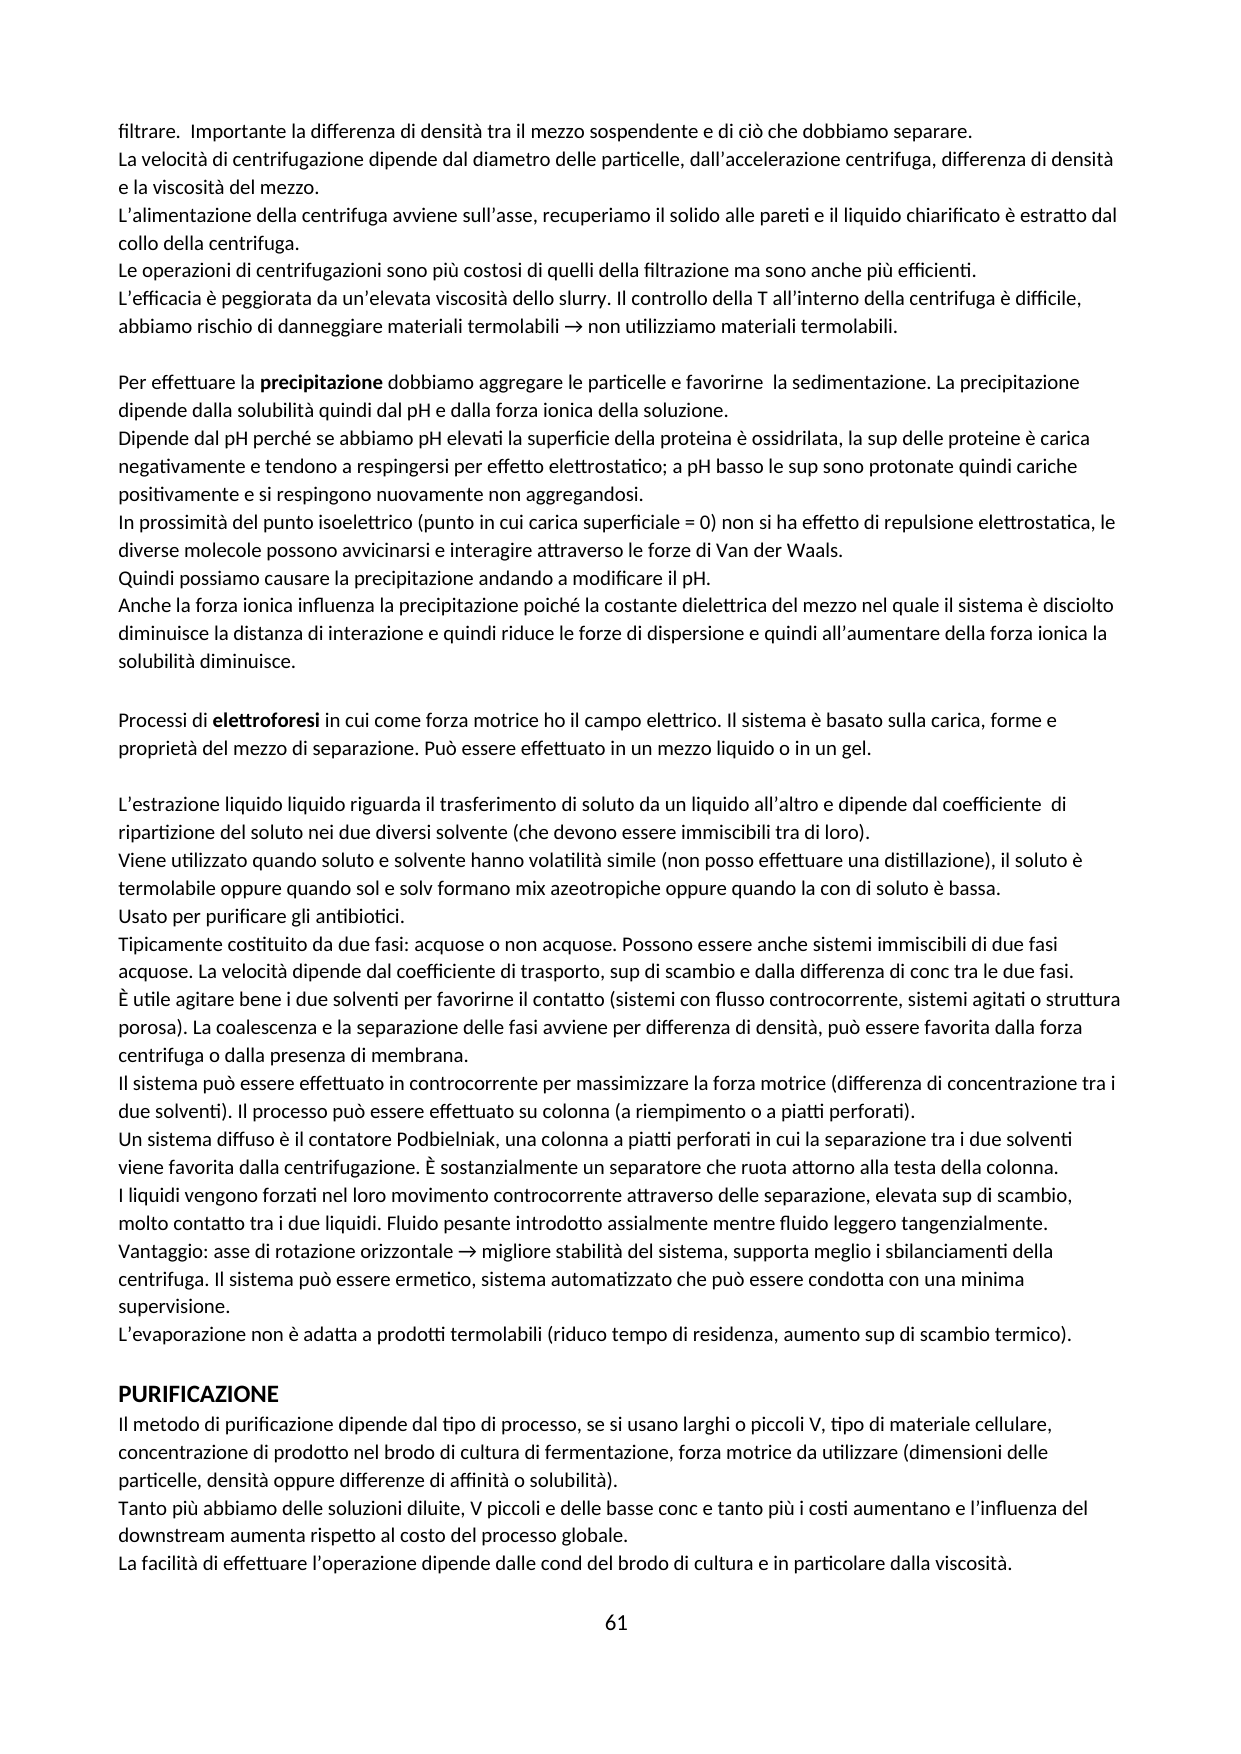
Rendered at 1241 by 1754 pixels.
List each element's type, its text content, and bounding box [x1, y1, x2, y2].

text filtrare. Importante la differenza di densità tra il mezzo sospendente e di ciò che dobbiamo separare. La velocità di centrifugazione dipende dal diametro delle particelle, dall’accelerazione centrifuga, differenza di densità e la viscosità del mezzo. L’alimentazione della centrifuga avviene sull’asse, recuperiamo il solido alle pareti e il liquido chiarificato è estratto dal collo della centrifuga. Le operazioni di centrifugazioni sono più costosi di quelli della filtrazione ma sono anche più efficienti. L’efficacia è peggiorata da un’elevata viscosità dello slurry. Il controllo della T all’interno della centrifuga è difficile, abbiamo rischio di danneggiare materiali termolabili → non utilizziamo materiali termolabili. Per effettuare la precipitazione dobbiamo aggregare le particelle e favorirne la sedimentazione. La precipitazione dipende dalla solubilità quindi dal pH e dalla forza ionica della soluzione. Dipende dal pH perché se abbiamo pH elevati la superficie della proteina è ossidrilata, la sup delle proteine è carica negativamente e tendono a respingersi per effetto elettrostatico; a pH basso le sup sono protonate quindi cariche positivamente e si respingono nuovamente non aggregandosi. In prossimità del punto isoelettrico (punto in cui carica superficiale = 0) non si ha effetto di repulsione elettrostatica, le diverse molecole possono avvicinarsi e interagire attraverso le forze di Van der Waals. Quindi possiamo causare la precipitazione andando a modificare il pH. Anche la forza ionica influenza la precipitazione poiché la costante dielettrica del mezzo nel quale il sistema è disciolto diminuisce la distanza di interazione e quindi riduce le forze di dispersione e quindi all’aumentare della forza ionica la solubilità diminuisce. [118, 118, 1124, 705]
text Processi di elettroforesi in cui come forza motrice ho il campo elettrico. Il sistema è basato sulla carica, forme e proprietà del mezzo di separazione. Può essere effettuato in un mezzo liquido o in un gel. L’estrazione liquido liquido riguarda il trasferimento di soluto da un liquido all’altro e dipende dal coefficiente di ripartizione del soluto nei due diversi solvente (che devono essere immiscibili tra di loro). Viene utilizzato quando soluto e solvente hanno volatilità simile (non posso effettuare una distillazione), il soluto è termolabile oppure quando sol e solv formano mix azeotropiche oppure quando la con di soluto è bassa. Usato per purificare gli antibiotici. Tipicamente costituito da due fasi: acquose o non acquose. Possono essere anche sistemi immiscibili di due fasi acquose. La velocità dipende dal coefficiente di trasporto, sup di scambio e dalla differenza di conc tra le due fasi. È utile agitare bene i due solventi per favorirne il contatto (sistemi con flusso controcorrente, sistemi agitati o struttura porosa). La coalescenza e la separazione delle fasi avviene per differenza di densità, può essere favorita dalla forza centrifuga o dalla presenza di membrana. Il sistema può essere effettuato in controcorrente per massimizzare la forza motrice (differenza di concentrazione tra i due solventi). Il processo può essere effettuato su colonna (a riempimento o a piatti perforati). Un sistema diffuso è il contatore Podbielniak, una colonna a piatti perforati in cui la separazione tra i due solventi viene favorita dalla centrifugazione. È sostanzialmente un separatore che ruota attorno alla testa della colonna. I liquidi vengono forzati nel loro movimento controcorrente attraverso delle separazione, elevata sup di scambio, molto contatto tra i due liquidi. Fluido pesante introdotto assialmente mentre fluido leggero tangenzialmente. Vantaggio: asse di rotazione orizzontale → migliore stabilità del sistema, supporta meglio i sbilanciamenti della centrifuga. Il sistema può essere ermetico, sistema automatizzato che può essere condotta con una minima supervisione. L’evaporazione non è adatta a prodotti termolabili (riduco tempo di residenza, aumento sup di scambio termico). PURIFICAZIONE Il metodo di purificazione dipende dal tipo di processo, se si usano larghi o piccoli V, tipo di materiale cellulare, concentrazione di prodotto nel brodo di cultura di fermentazione, forza motrice da utilizzare (dimensioni delle particelle, densità oppure differenze di affinità o solubilità). Tanto più abbiamo delle soluzioni diluite, V piccoli e delle basse conc e tanto più i costi aumentano e l’influenza del downstream aumenta rispetto al costo del processo globale. La facilità di effettuare l’operazione dipende dalle cond del brodo di cultura e in particolare dalla viscosità. [118, 707, 1124, 1576]
